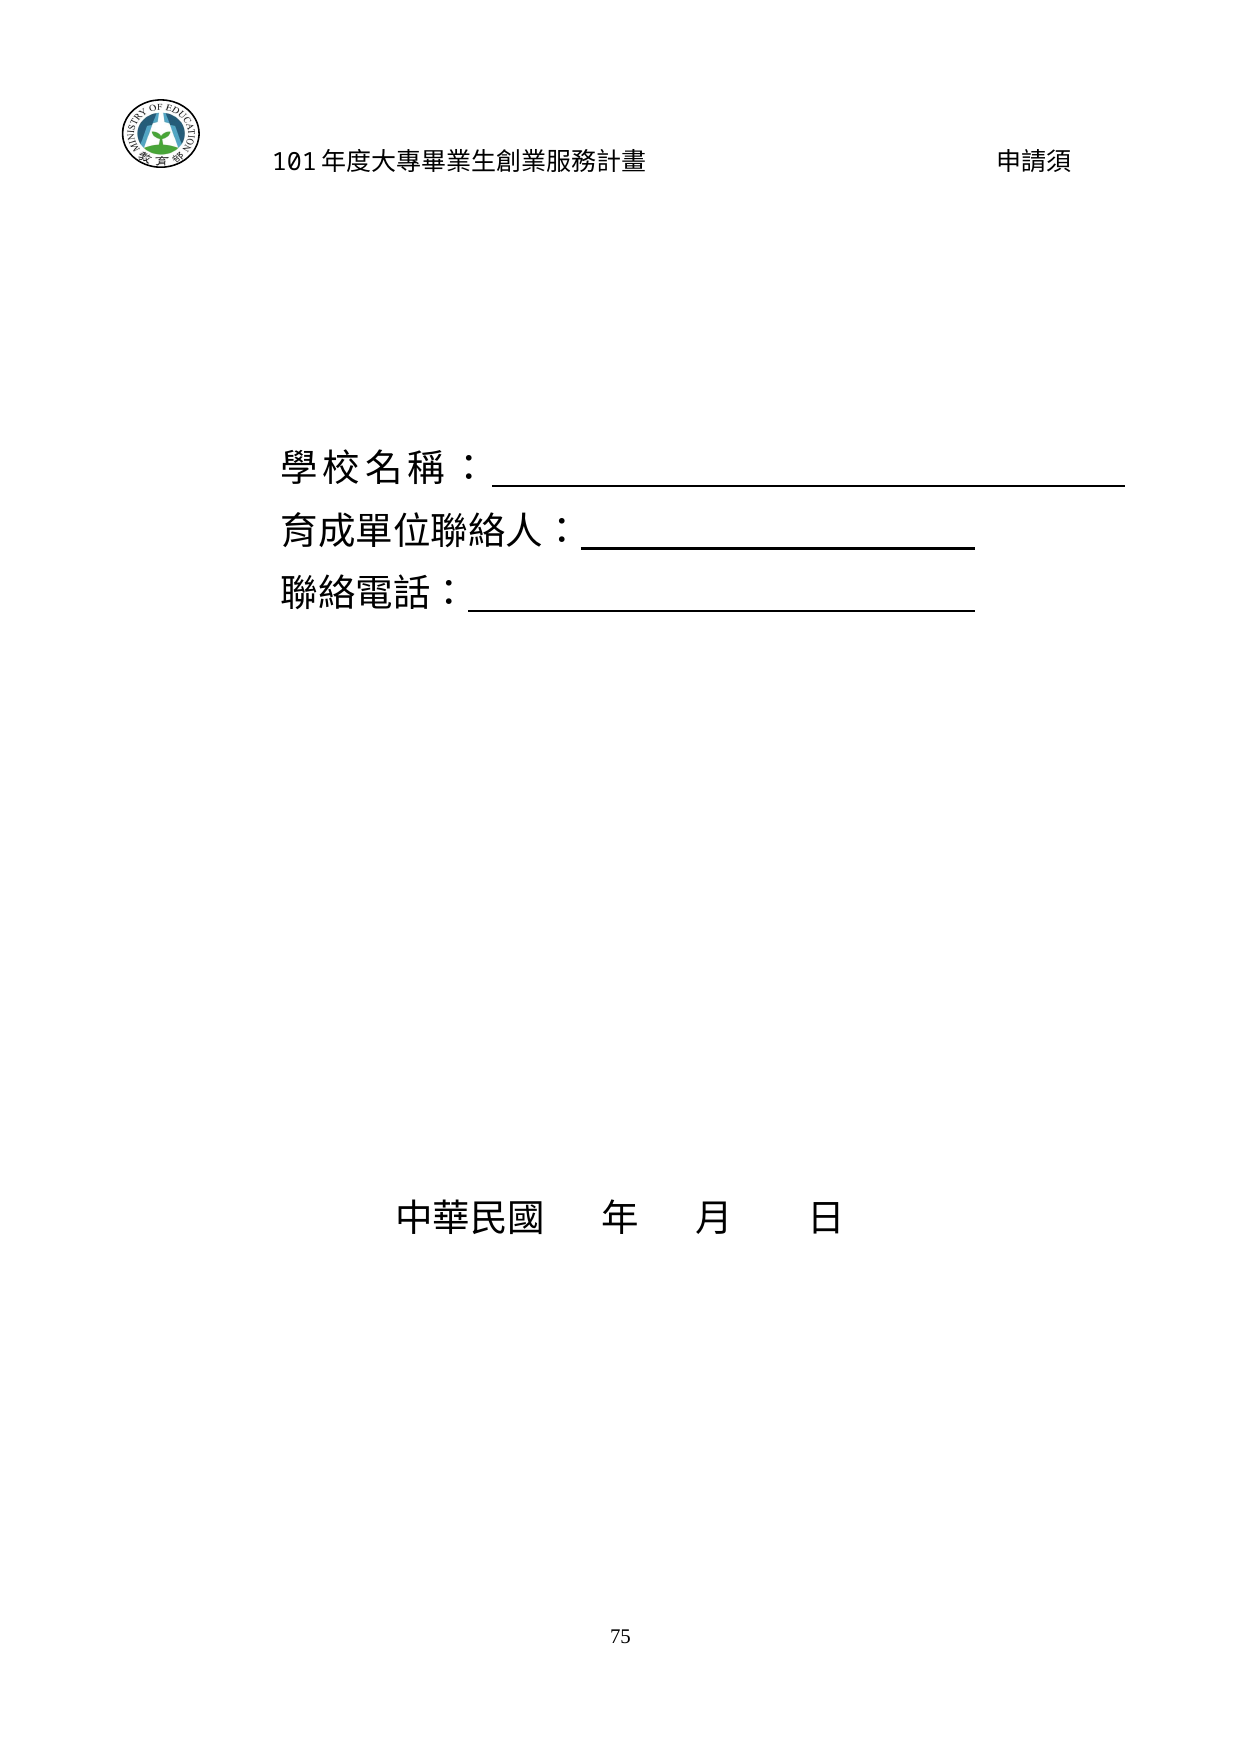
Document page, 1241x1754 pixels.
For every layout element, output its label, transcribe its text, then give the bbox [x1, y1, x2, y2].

text 學校名稱： 育成單位聯絡人： [281, 424, 1122, 549]
text 中華民國 年 月 日 [118, 1174, 1122, 1236]
text 聯絡電話： [281, 549, 1122, 611]
